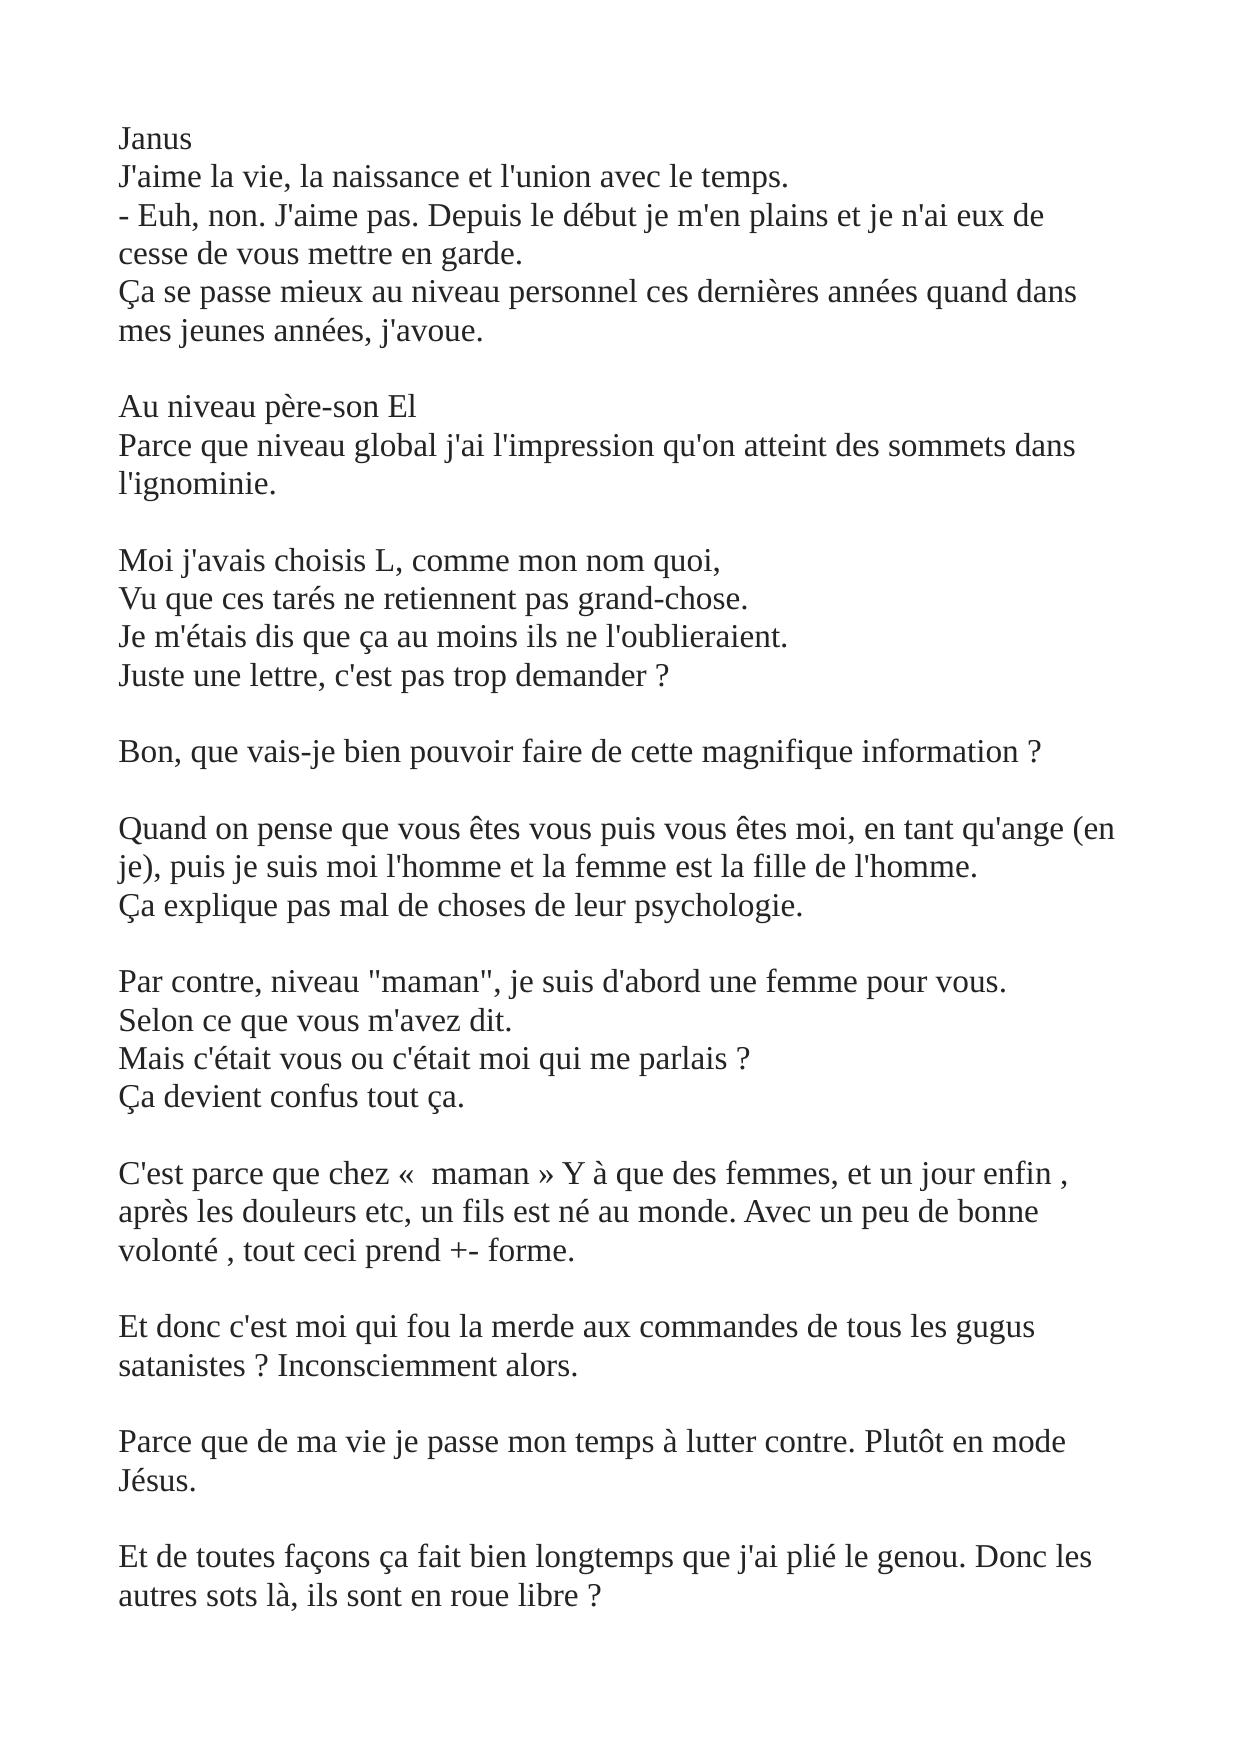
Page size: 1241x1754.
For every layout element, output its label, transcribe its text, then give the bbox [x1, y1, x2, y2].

text Selon ce que vous m'avez dit. [118, 1000, 1122, 1038]
text Par contre, niveau "maman", je suis d'abord une femme pour vous. [118, 961, 1122, 1000]
text Parce que niveau global j'ai l'impression qu'on atteint des sommets dans l'ignominie. [118, 425, 1122, 501]
text J'aime la vie, la naissance et l'union avec le temps. [118, 156, 1122, 195]
text Bon, que vais-je bien pouvoir faire de cette magnifique information ? [118, 731, 1122, 770]
text C'est parce que chez « maman » Y à que des femmes, et un jour enfin , après les douleurs etc, un fils est né au monde. Avec un peu de bonne volonté , tout ceci prend +- forme. [118, 1153, 1122, 1268]
text Janus [118, 118, 1122, 156]
text Juste une lettre, c'est pas trop demander ? [118, 655, 1122, 693]
text Ça se passe mieux au niveau personnel ces dernières années quand dans mes jeunes années, j'avoue. [118, 271, 1122, 348]
text Je m'étais dis que ça au moins ils ne l'oublieraient. [118, 616, 1122, 655]
text Parce que de ma vie je passe mon temps à lutter contre. Plutôt en mode Jésus. [118, 1421, 1122, 1498]
text Au niveau père-son El [118, 386, 1122, 425]
text Quand on pense que vous êtes vous puis vous êtes moi, en tant qu'ange (en je), puis je suis moi l'homme et la femme est la fille de l'homme. [118, 808, 1122, 885]
text Ça devient confus tout ça. [118, 1076, 1122, 1115]
text Et donc c'est moi qui fou la merde aux commandes de tous les gugus satanistes ? Inconsciemment alors. [118, 1306, 1122, 1383]
text Mais c'était vous ou c'était moi qui me parlais ? [118, 1038, 1122, 1076]
text Vu que ces tarés ne retiennent pas grand-chose. [118, 578, 1122, 616]
text Moi j'avais choisis L, comme mon nom quoi, [118, 540, 1122, 578]
text Et de toutes façons ça fait bien longtemps que j'ai plié le genou. Donc les autres sots là, ils sont en roue libre ? [118, 1536, 1122, 1613]
text - Euh, non. J'aime pas. Depuis le début je m'en plains et je n'ai eux de cesse de vous mettre en garde. [118, 195, 1122, 271]
text Ça explique pas mal de choses de leur psychologie. [118, 885, 1122, 923]
